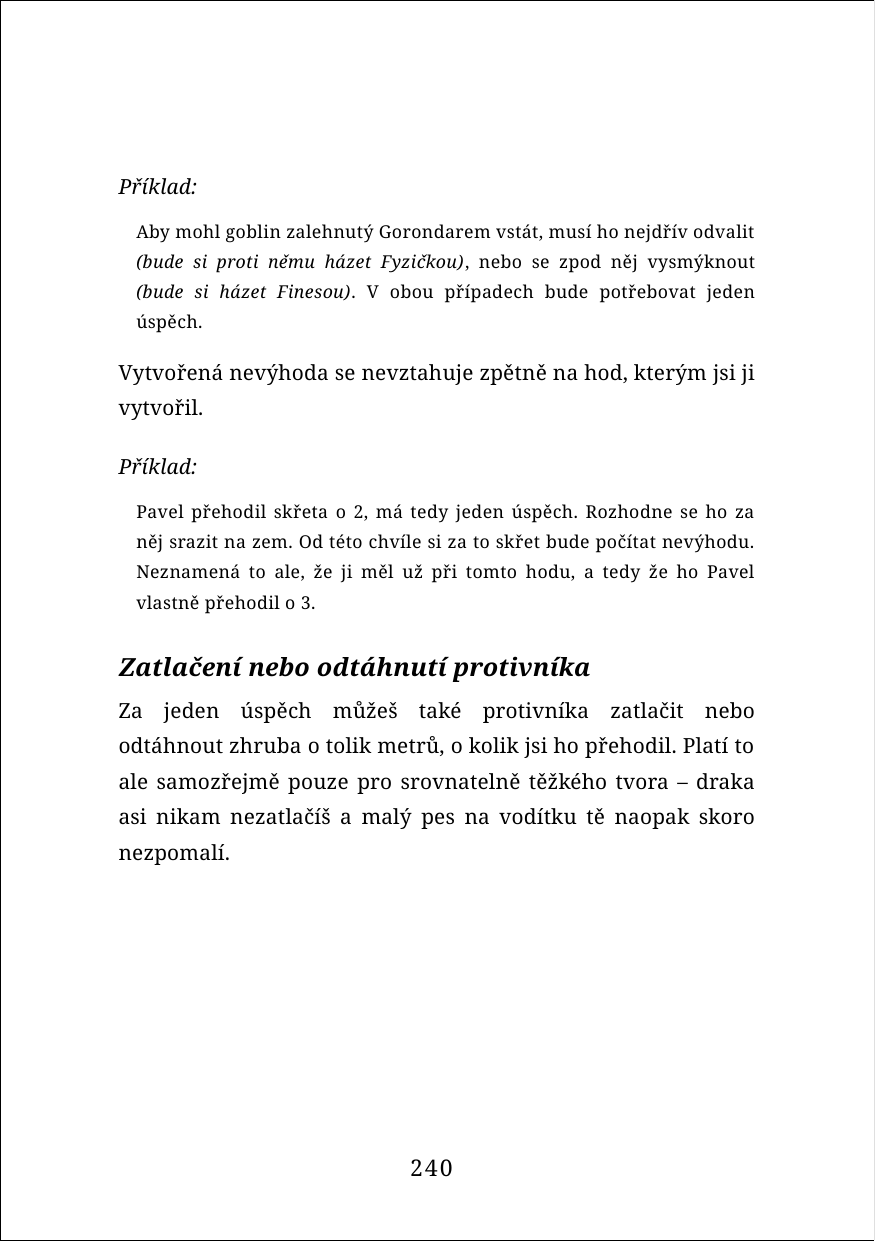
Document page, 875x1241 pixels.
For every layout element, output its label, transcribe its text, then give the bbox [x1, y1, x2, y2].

text Pavel přehodil skřeta o 2, má tedy jeden úspěch. Rozhodne se ho za něj srazit na zem. Od této chvíle si za to skřet bude počítat nevýhodu. Neznamená to ale, že ji měl už při tomto hodu, a tedy že ho Pavel vlastně přehodil o 3. [136, 499, 756, 614]
text Vytvořená nevýhoda se nevztahuje zpětně na hod, kterým jsi ji vytvořil. [118, 358, 756, 422]
text Příklad: [118, 172, 756, 200]
text Příklad: [118, 452, 756, 481]
text Za jeden úspěch můžeš také protivníka zatlačit nebo odtáhnout zhruba o tolik metrů, o kolik jsi ho přehodil. Platí to ale samozřejmě pouze pro srovnatelně těžkého tvora – draka asi nikam nezatlačíš a malý pes na vodítku tě naopak skoro nezpomalí. [118, 696, 756, 866]
subtitle Zatlačení nebo odtáhnutí protivníka [118, 650, 756, 684]
text Aby mohl goblin zalehnutý Gorondarem vstát, musí ho nejdřív odvalit (bude si proti němu házet Fyzičkou), nebo se zpod něj vysmýknout (bude si házet Finesou). V obou případech bude potřebovat jeden úspěch. [136, 219, 756, 334]
